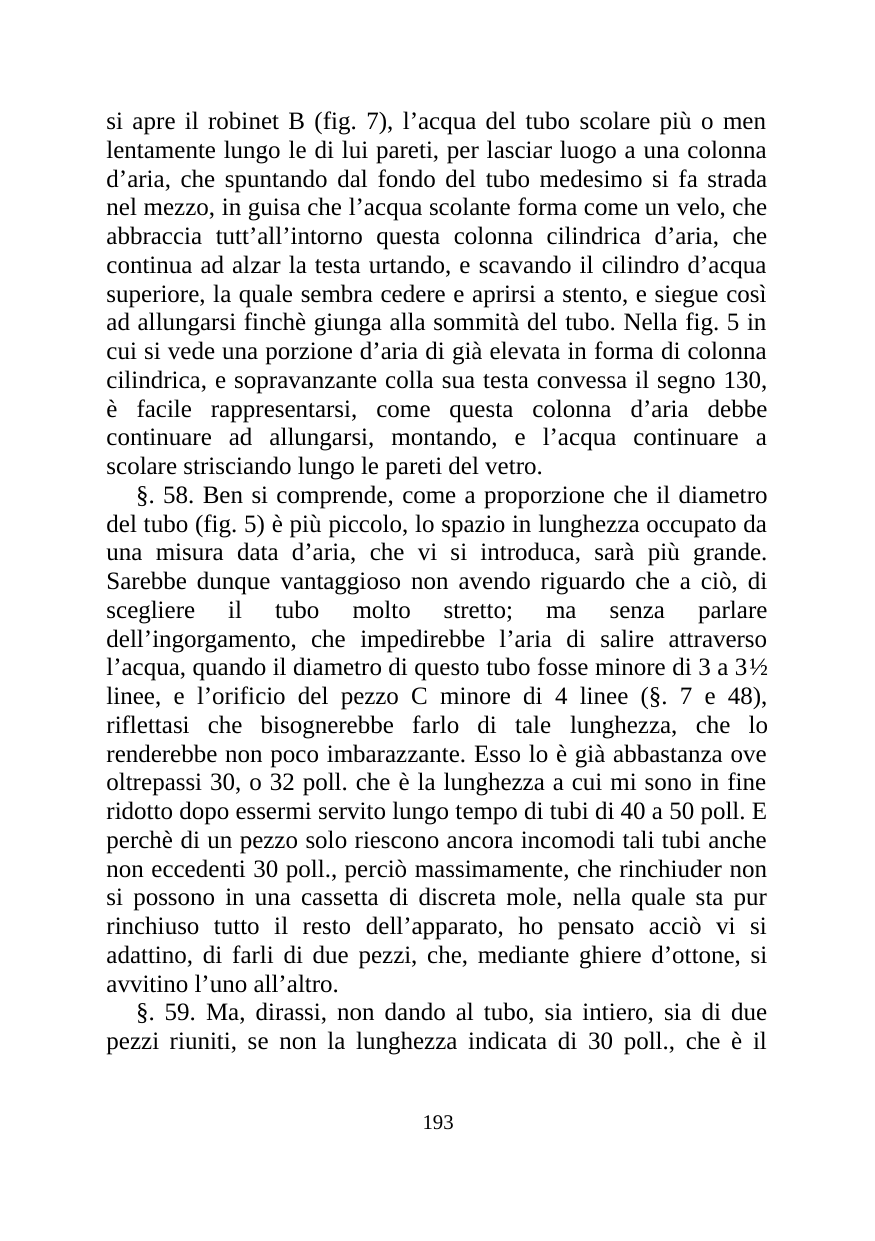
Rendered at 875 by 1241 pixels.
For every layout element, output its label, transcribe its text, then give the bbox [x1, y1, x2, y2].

text si apre il robinet B (fig. 7), l’acqua del tubo scolare più o men lentamente lungo le di lui pareti, per lasciar luogo a una colonna d’aria, che spuntando dal fondo del tubo medesimo si fa strada nel mezzo, in guisa che l’acqua scolante forma come un velo, che abbraccia tutt’all’intorno questa colonna cilindrica d’aria, che continua ad alzar la testa urtando, e scavando il cilindro d’acqua superiore, la quale sembra cedere e aprirsi a stento, e siegue così ad allungarsi finchè giunga alla sommità del tubo. Nella fig. 5 in cui si vede una porzione d’aria di già elevata in forma di colonna cilindrica, e sopravanzante colla sua testa convessa il segno 130, è facile rappresentarsi, come questa colonna d’aria debbe continuare ad allungarsi, montando, e l’acqua continuare a scolare strisciando lungo le pareti del vetro. [106, 106, 768, 480]
text §. 58. Ben si comprende, come a proporzione che il diametro del tubo (fig. 5) è più piccolo, lo spazio in lunghezza occupato da una misura data d’aria, che vi si introduca, sarà più grande. Sarebbe dunque vantaggioso non avendo riguardo che a ciò, di scegliere il tubo molto stretto; ma senza parlare dell’ingorgamento, che impedirebbe l’aria di salire attraverso l’acqua, quando il diametro di questo tubo fosse minore di 3 a 3½ linee, e l’orificio del pezzo C minore di 4 linee (§. 7 e 48), riflettasi che bisognerebbe farlo di tale lunghezza, che lo renderebbe non poco imbarazzante. Esso lo è già abbastanza ove oltrepassi 30, o 32 poll. che è la lunghezza a cui mi sono in fine ridotto dopo essermi servito lungo tempo di tubi di 40 a 50 poll. E perchè di un pezzo solo riescono ancora incomodi tali tubi anche non eccedenti 30 poll., perciò massimamente, che rinchiuder non si possono in una cassetta di discreta mole, nella quale sta pur rinchiuso tutto il resto dell’apparato, ho pensato acciò vi si adattino, di farli di due pezzi, che, mediante ghiere d’ottone, si avvitino l’uno all’altro. [106, 480, 768, 997]
text §. 59. Ma, dirassi, non dando al tubo, sia intiero, sia di due pezzi riuniti, se non la lunghezza indicata di 30 poll., che è il [106, 997, 768, 1055]
